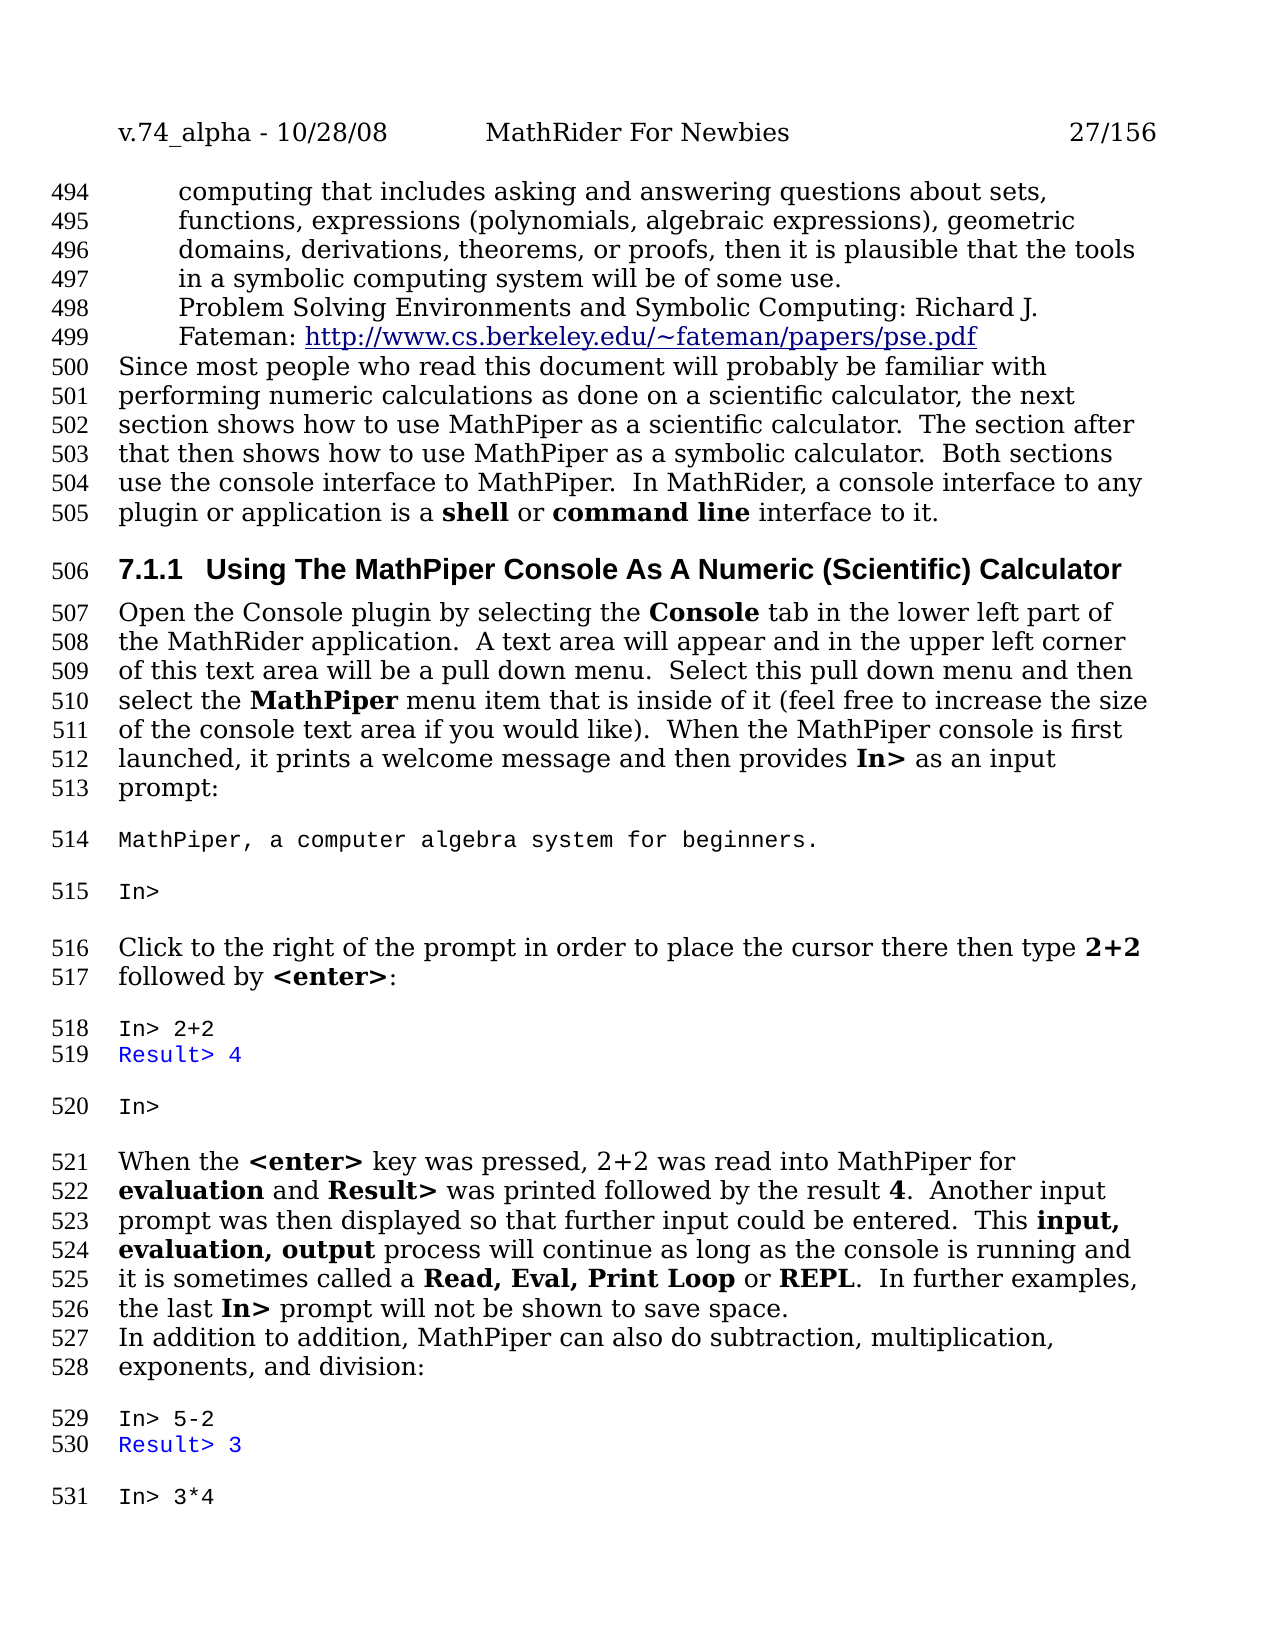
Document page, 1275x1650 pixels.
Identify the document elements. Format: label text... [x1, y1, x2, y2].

text In> 2+2 [118, 1017, 1157, 1043]
text Result> 4 [118, 1043, 1157, 1069]
text computing that includes asking and answering questions about sets, functions, expressions (polynomials, algebraic expressions), geometric domains, derivations, theorems, or proofs, then it is plausible that the tools in a symbolic computing system will be of some use. [178, 177, 1157, 293]
text In addition to addition, MathPiper can also do subtraction, multiplication, exponents, and division: [118, 1323, 1157, 1381]
text In> 3*4 [118, 1485, 1157, 1511]
text Since most people who read this document will probably be familiar with performing numeric calculations as done on a scientific calculator, the next section shows how to use MathPiper as a scientific calculator. The section after that then shows how to use MathPiper as a symbolic calculator. Both sections use the console interface to MathPiper. In MathRider, a console interface to any plugin or application is a shell or command line interface to it. [118, 352, 1157, 527]
text In> [118, 1095, 1157, 1121]
text MathPiper, a computer algebra system for beginners. [118, 829, 1157, 855]
subtitle Using The MathPiper Console As A Numeric (Scientific) Calculator [118, 552, 1157, 586]
text Problem Solving Environments and Symbolic Computing: Richard J. Fateman: http://www.cs.berkeley.edu/~fateman/papers/pse.pdf [178, 293, 1157, 352]
text In> [118, 881, 1157, 907]
text Result> 3 [118, 1433, 1157, 1459]
text Open the Console plugin by selecting the Console tab in the lower left part of the MathRider application. A text area will appear and in the upper left corner of this text area will be a pull down menu. Select this pull down menu and then select the MathPiper menu item that is inside of it (feel free to increase the size of the console text area if you would like). When the MathPiper console is first launched, it prints a welcome message and then provides In> as an input prompt: [118, 598, 1157, 803]
text When the <enter> key was pressed, 2+2 was read into MathPiper for evaluation and Result> was printed followed by the result 4. Another input prompt was then displayed so that further input could be entered. This input, evaluation, output process will continue as long as the console is running and it is sometimes called a Read, Eval, Print Loop or REPL. In further examples, the last In> prompt will not be shown to save space. [118, 1147, 1157, 1323]
text Click to the right of the prompt in order to place the cursor there then type 2+2 followed by <enter>: [118, 932, 1157, 991]
text In> 5-2 [118, 1407, 1157, 1433]
